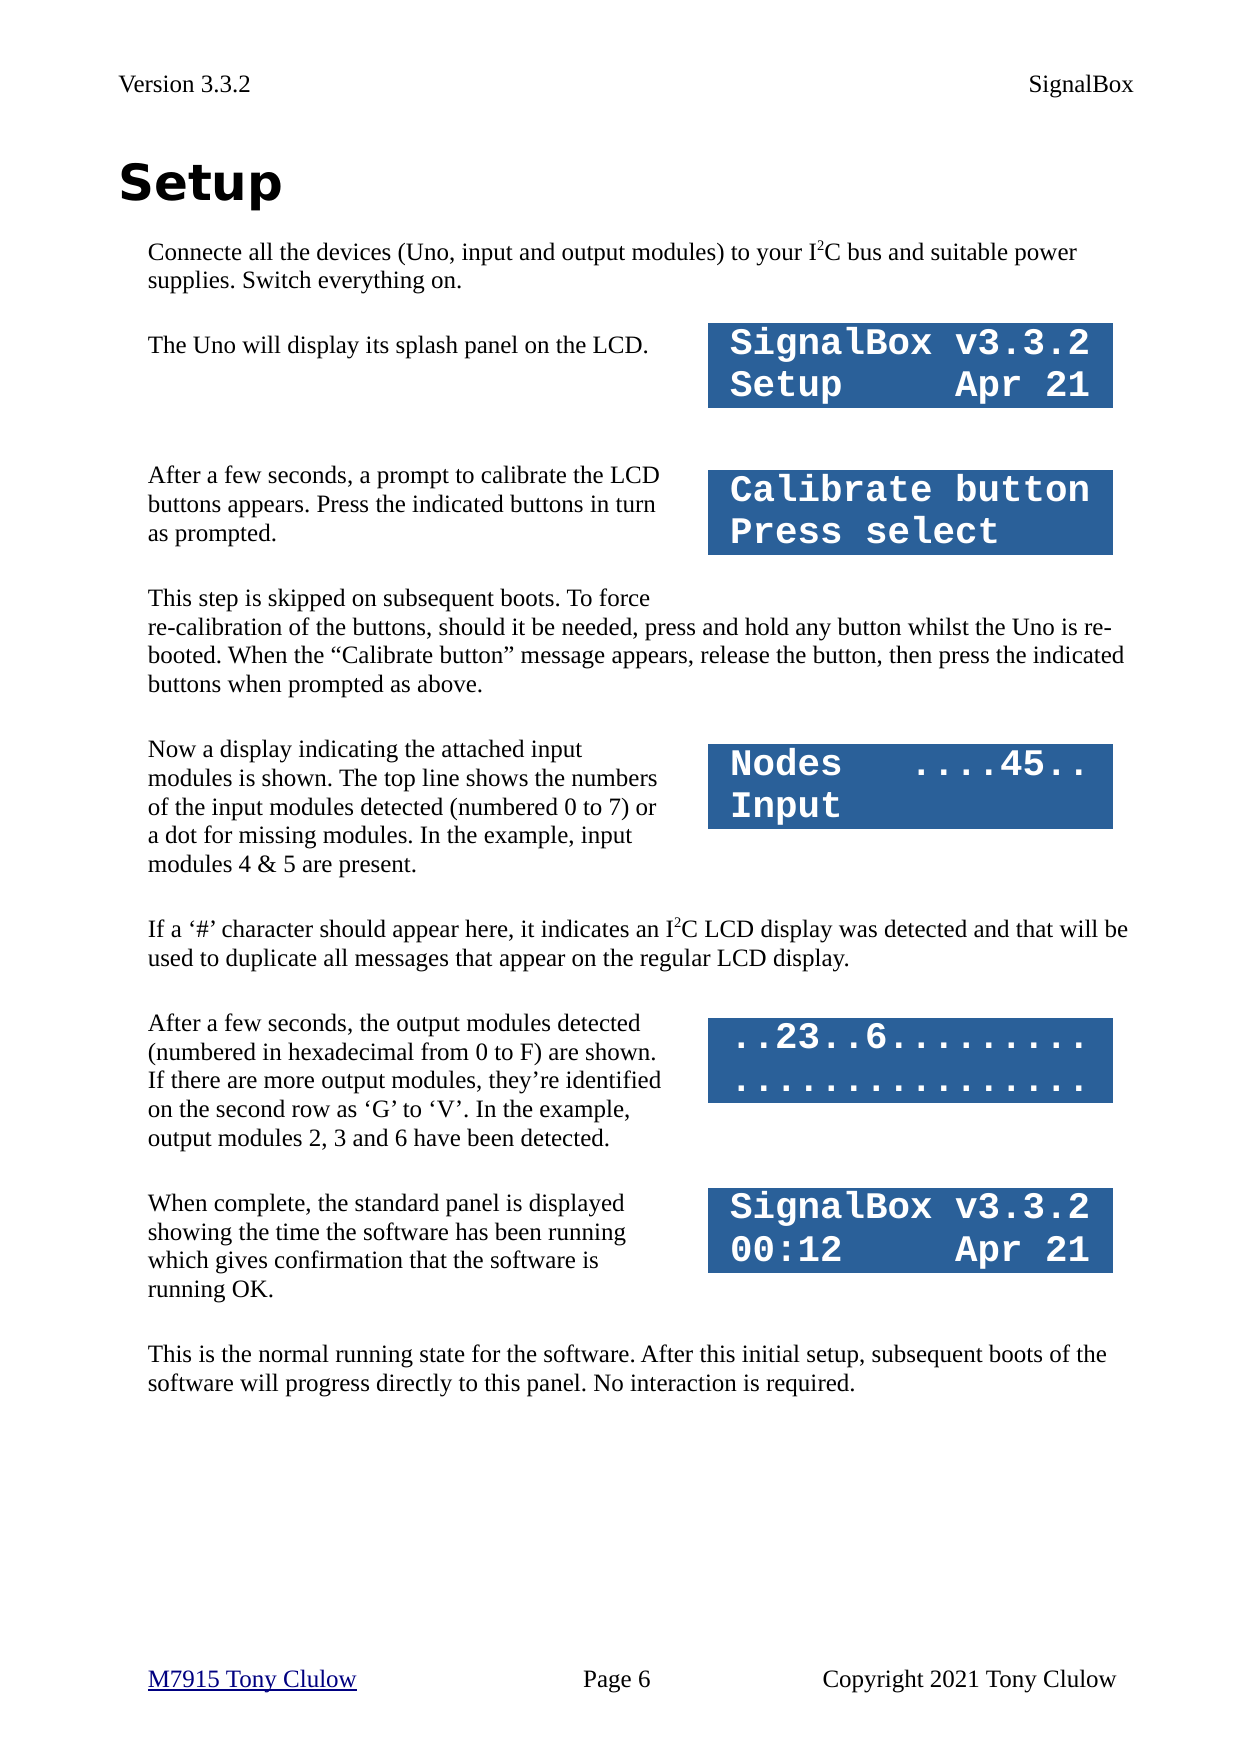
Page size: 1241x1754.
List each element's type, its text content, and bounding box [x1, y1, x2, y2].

text Connecte all the devices (Uno, input and output modules) to your I2C bus and suitable power supplies. Switch everything on. [148, 237, 1134, 294]
text If a ‘#’ character should appear here, it indicates an I2C LCD display was detected and that will be used to duplicate all messages that appear on the regular LCD display. [148, 914, 1134, 972]
text After a few seconds, a prompt to calibrate the LCD buttons appears. Press the indicated buttons in turn as prompted. [148, 461, 1134, 547]
text The Uno will display its splash panel on the LCD. [148, 331, 1134, 359]
text This is the normal running state for the software. After this initial setup, subsequent boots of the software will progress directly to this panel. No interaction is required. [148, 1339, 1134, 1397]
text When complete, the standard panel is displayed showing the time the software has been running which gives confirmation that the software is running OK. [148, 1188, 1134, 1303]
text After a few seconds, the output modules detected (numbered in hexadecimal from 0 to F) are shown. If there are more output modules, they’re identified on the second row as ‘G’ to ‘V’. In the example, output modules 2, 3 and 6 have been detected. [148, 1008, 1134, 1152]
text Now a display indicating the attached input modules is shown. The top line shows the numbers of the input modules detected (numbered 0 to 7) or a dot for missing modules. In the example, input modules 4 & 5 are present. [148, 734, 1134, 878]
text This step is skipped on subsequent boots. To force re-calibration of the buttons, should it be needed, press and hold any button whilst the Uno is re-booted. When the “Calibrate button” message appears, release the button, then press the indicated buttons when prompted as above. [148, 583, 1134, 698]
subtitle Setup [118, 154, 1134, 212]
